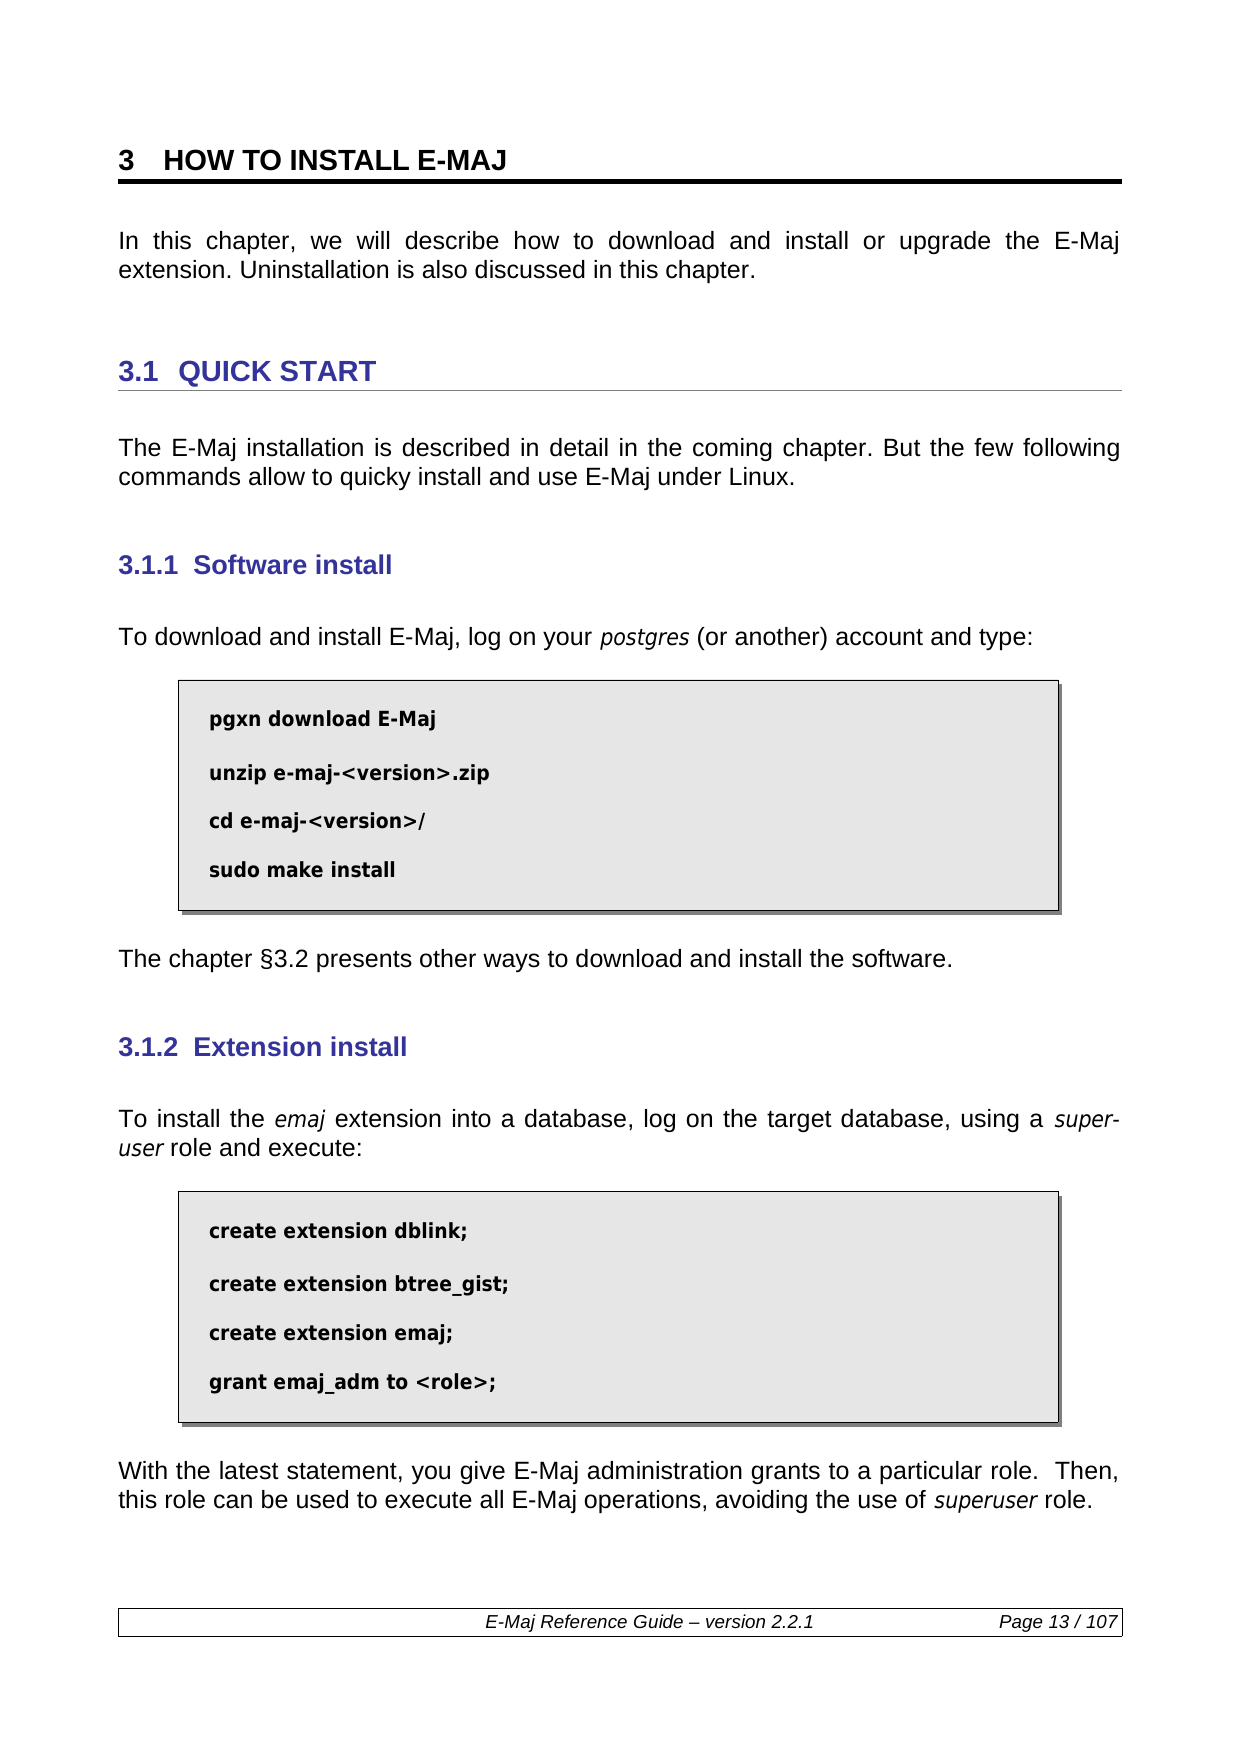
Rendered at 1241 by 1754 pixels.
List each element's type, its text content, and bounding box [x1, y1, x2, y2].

text create extension dblink; [179, 1216, 1058, 1240]
text pgxn download E-Maj [179, 704, 1058, 728]
text The E-Maj installation is described in detail in the coming chapter. But the few following commands allow to quicky install and use E-Maj under Linux. [118, 432, 1122, 491]
subtitle Software install [118, 549, 1122, 580]
text create extension btree_gist; [179, 1269, 1058, 1294]
subtitle Extension install [118, 1031, 1122, 1062]
subtitle Quick start [118, 354, 1122, 390]
text unzip e-maj-<version>.zip [179, 757, 1058, 782]
text To install the emaj extension into a database, log on the target database, using a super-user role and execute: [118, 1104, 1122, 1162]
text cd e-maj-<version>/ [179, 806, 1058, 831]
text grant emaj_adm to <role>; [179, 1367, 1058, 1392]
text create extension emaj; [179, 1318, 1058, 1343]
text The chapter §3.2 presents other ways to download and install the software. [118, 944, 1122, 973]
subtitle How to install E-Maj [118, 143, 1122, 179]
text With the latest statement, you give E-Maj administration grants to a particular role. Then, this role can be used to execute all E-Maj operations, avoiding the use of superuser role. [118, 1456, 1122, 1514]
text sudo make install [179, 855, 1058, 880]
text To download and install E-Maj, log on your postgres (or another) account and type: [118, 621, 1122, 650]
text In this chapter, we will describe how to download and install or upgrade the E-Maj extension. Uninstallation is also discussed in this chapter. [118, 226, 1122, 284]
